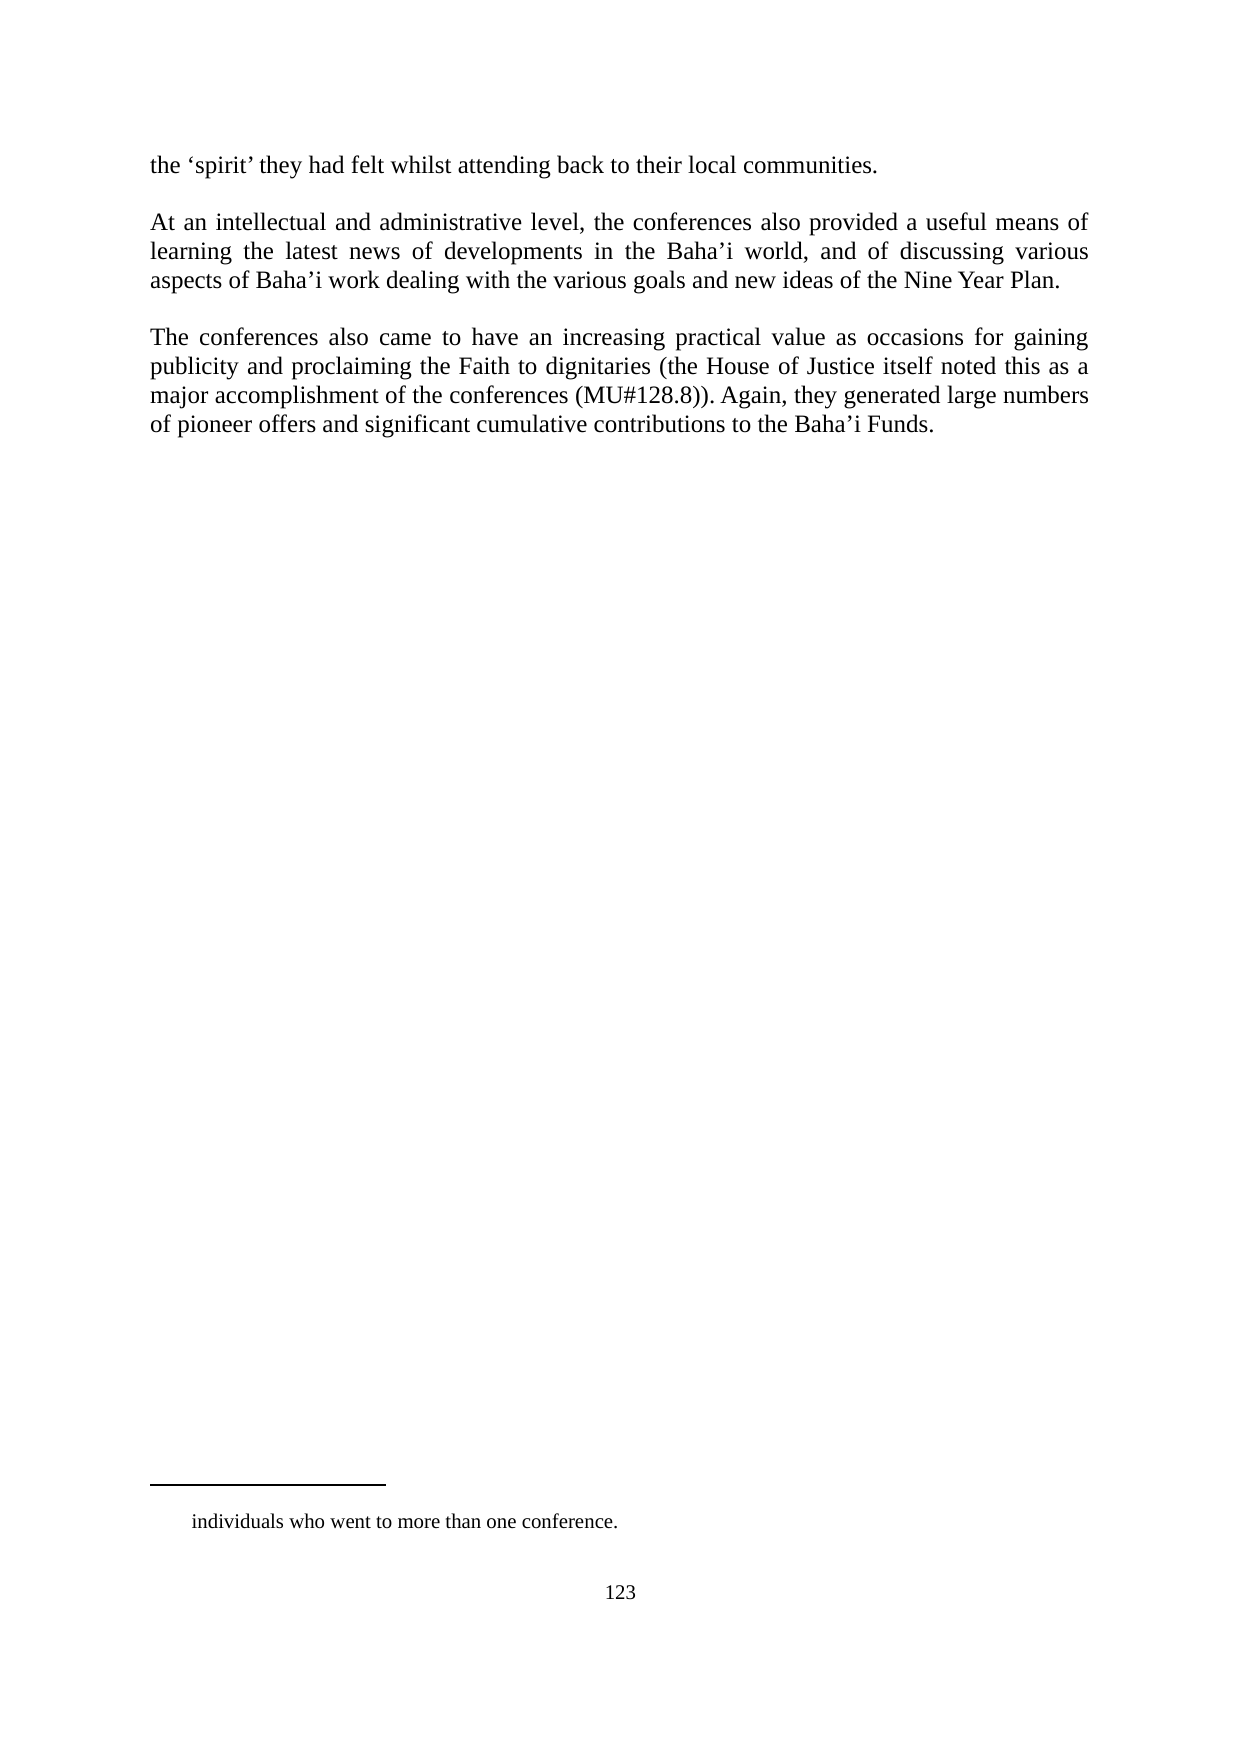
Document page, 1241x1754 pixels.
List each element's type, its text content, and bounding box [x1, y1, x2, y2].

text At an intellectual and administrative level, the conferences also provided a useful means of learning the latest news of developments in the Baha’i world, and of discussing various aspects of Baha’i work dealing with the various goals and new ideas of the Nine Year Plan. [150, 207, 1090, 294]
text individuals who went to more than one conference. [150, 1509, 1090, 1533]
text the ‘spirit’ they had felt whilst attending back to their local communities. [150, 150, 1090, 179]
text The conferences also came to have an increasing practical value as occasions for gaining publicity and proclaiming the Faith to dignitaries (the House of Justice itself noted this as a major accomplishment of the conferences (MU#128.8)). Again, they generated large numbers of pioneer offers and significant cumulative contributions to the Baha’i Funds. [150, 322, 1090, 437]
